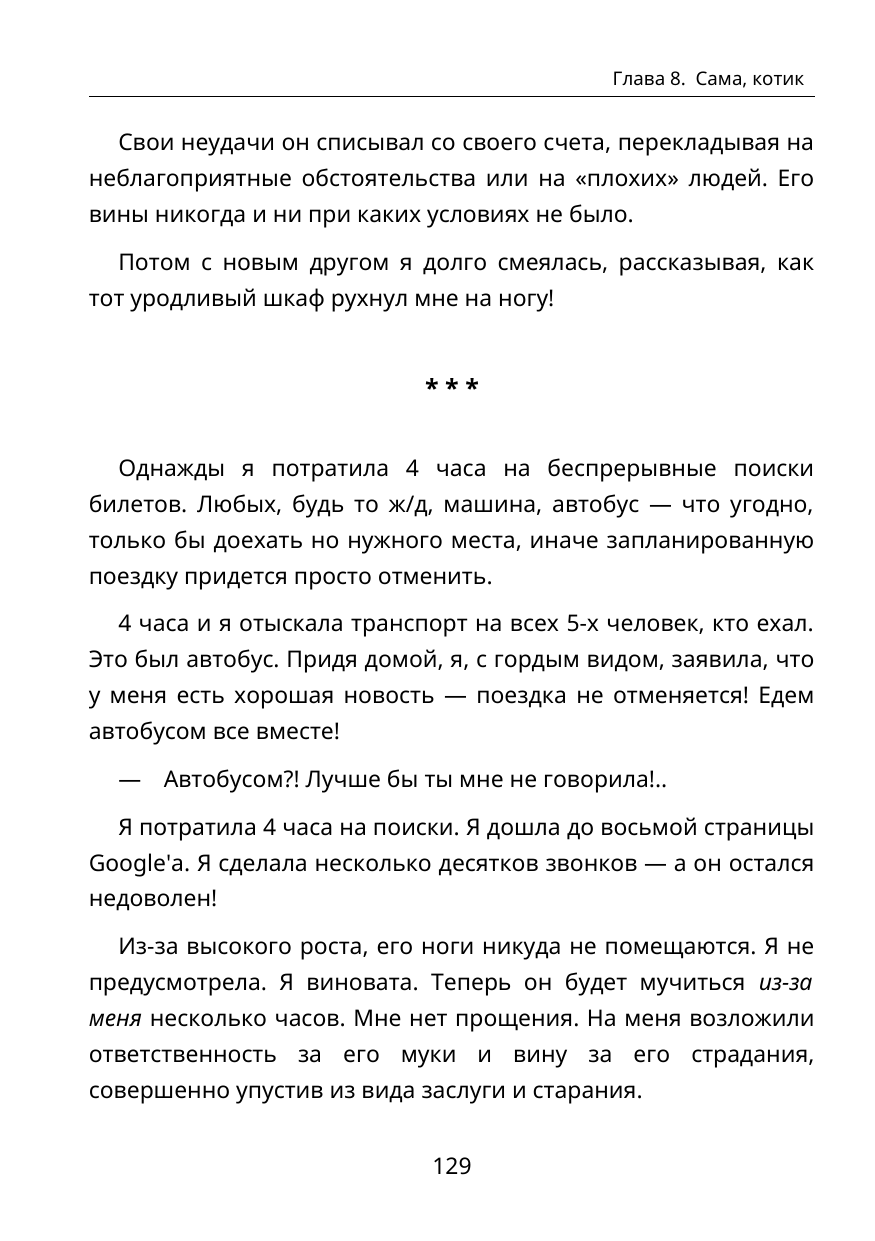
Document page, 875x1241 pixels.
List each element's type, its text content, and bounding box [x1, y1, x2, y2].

text Однажды я потратила 4 часа на беспрерывные поиски билетов. Любых, будь то ж/д, машина, автобус — что угодно, только бы доехать но нужного места, иначе запланированную поездку придется просто отменить. [88, 452, 815, 591]
text 4 часа и я отыскала транспорт на всех 5-х человек, кто ехал. Это был автобус. Придя домой, я, с гордым видом, заявила, что у меня есть хорошая новость — поездка не отменяется! Едем автобусом все вместе! [88, 607, 815, 746]
text Из-за высокого роста, его ноги никуда не помещаются. Я не предусмотрела. Я виновата. Теперь он будет мучиться из-за меня несколько часов. Мне нет прощения. На меня возложили ответственность за его муки и вину за его страдания, совершенно упустив из вида заслуги и старания. [88, 930, 815, 1105]
text Свои неудачи он списывал со своего счета, перекладывая на неблагоприятные обстоятельства или на «плохих» людей. Его вины никогда и ни при каких условиях не было. [88, 126, 815, 229]
subtitle * * * [88, 371, 815, 405]
list Автобусом?! Лучше бы ты мне не говорила!.. [88, 763, 815, 794]
text Я потратила 4 часа на поиски. Я дошла до восьмой страницы Google'а. Я сделала несколько десятков звонков — а он остался недоволен! [88, 811, 815, 914]
text Потом с новым другом я долго смеялась, рассказывая, как тот уродливый шкаф рухнул мне на ногу! [88, 246, 815, 313]
